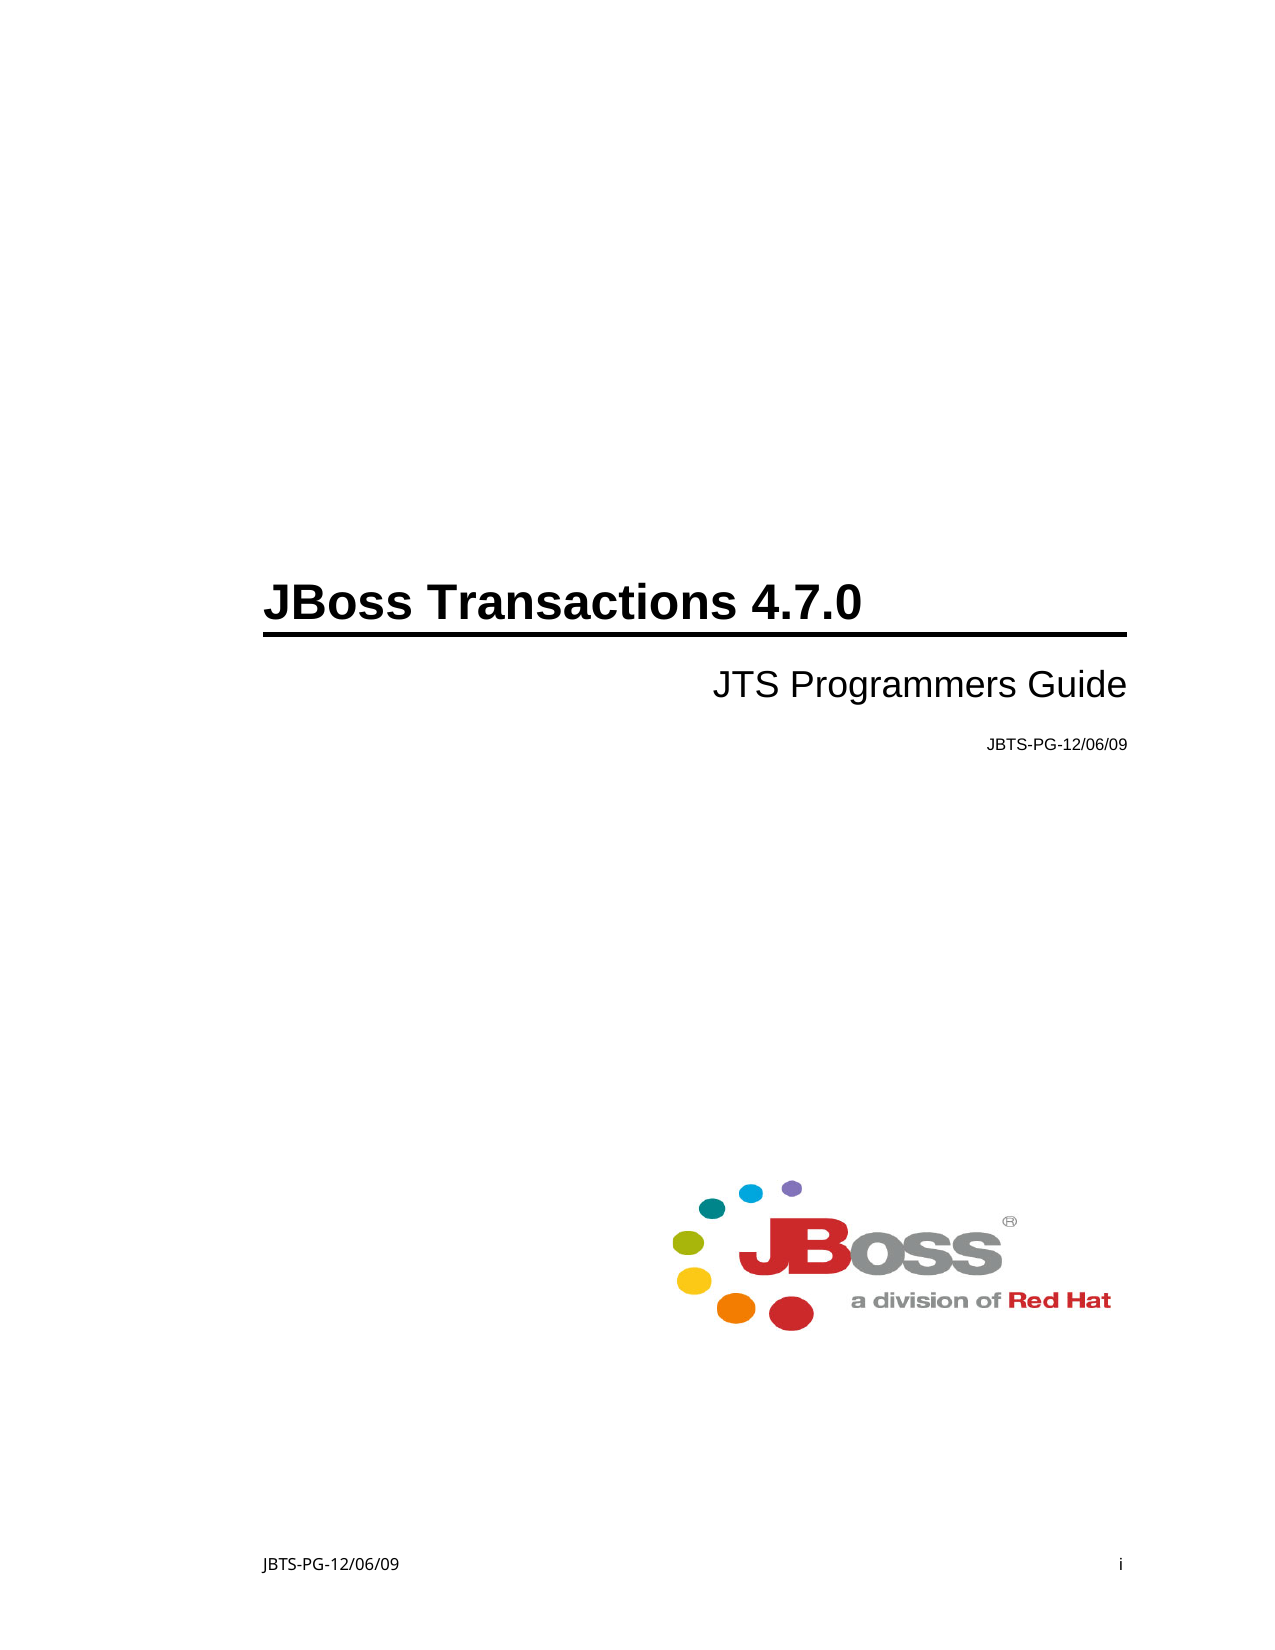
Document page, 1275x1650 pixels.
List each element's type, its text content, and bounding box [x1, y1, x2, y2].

picture [672, 1180, 1111, 1331]
title JBoss Transactions 4.7.0 [263, 573, 1127, 632]
subtitle JTS Programmers Guide [263, 662, 1127, 706]
text JBTS-PG-12/06/09 [263, 735, 1127, 754]
